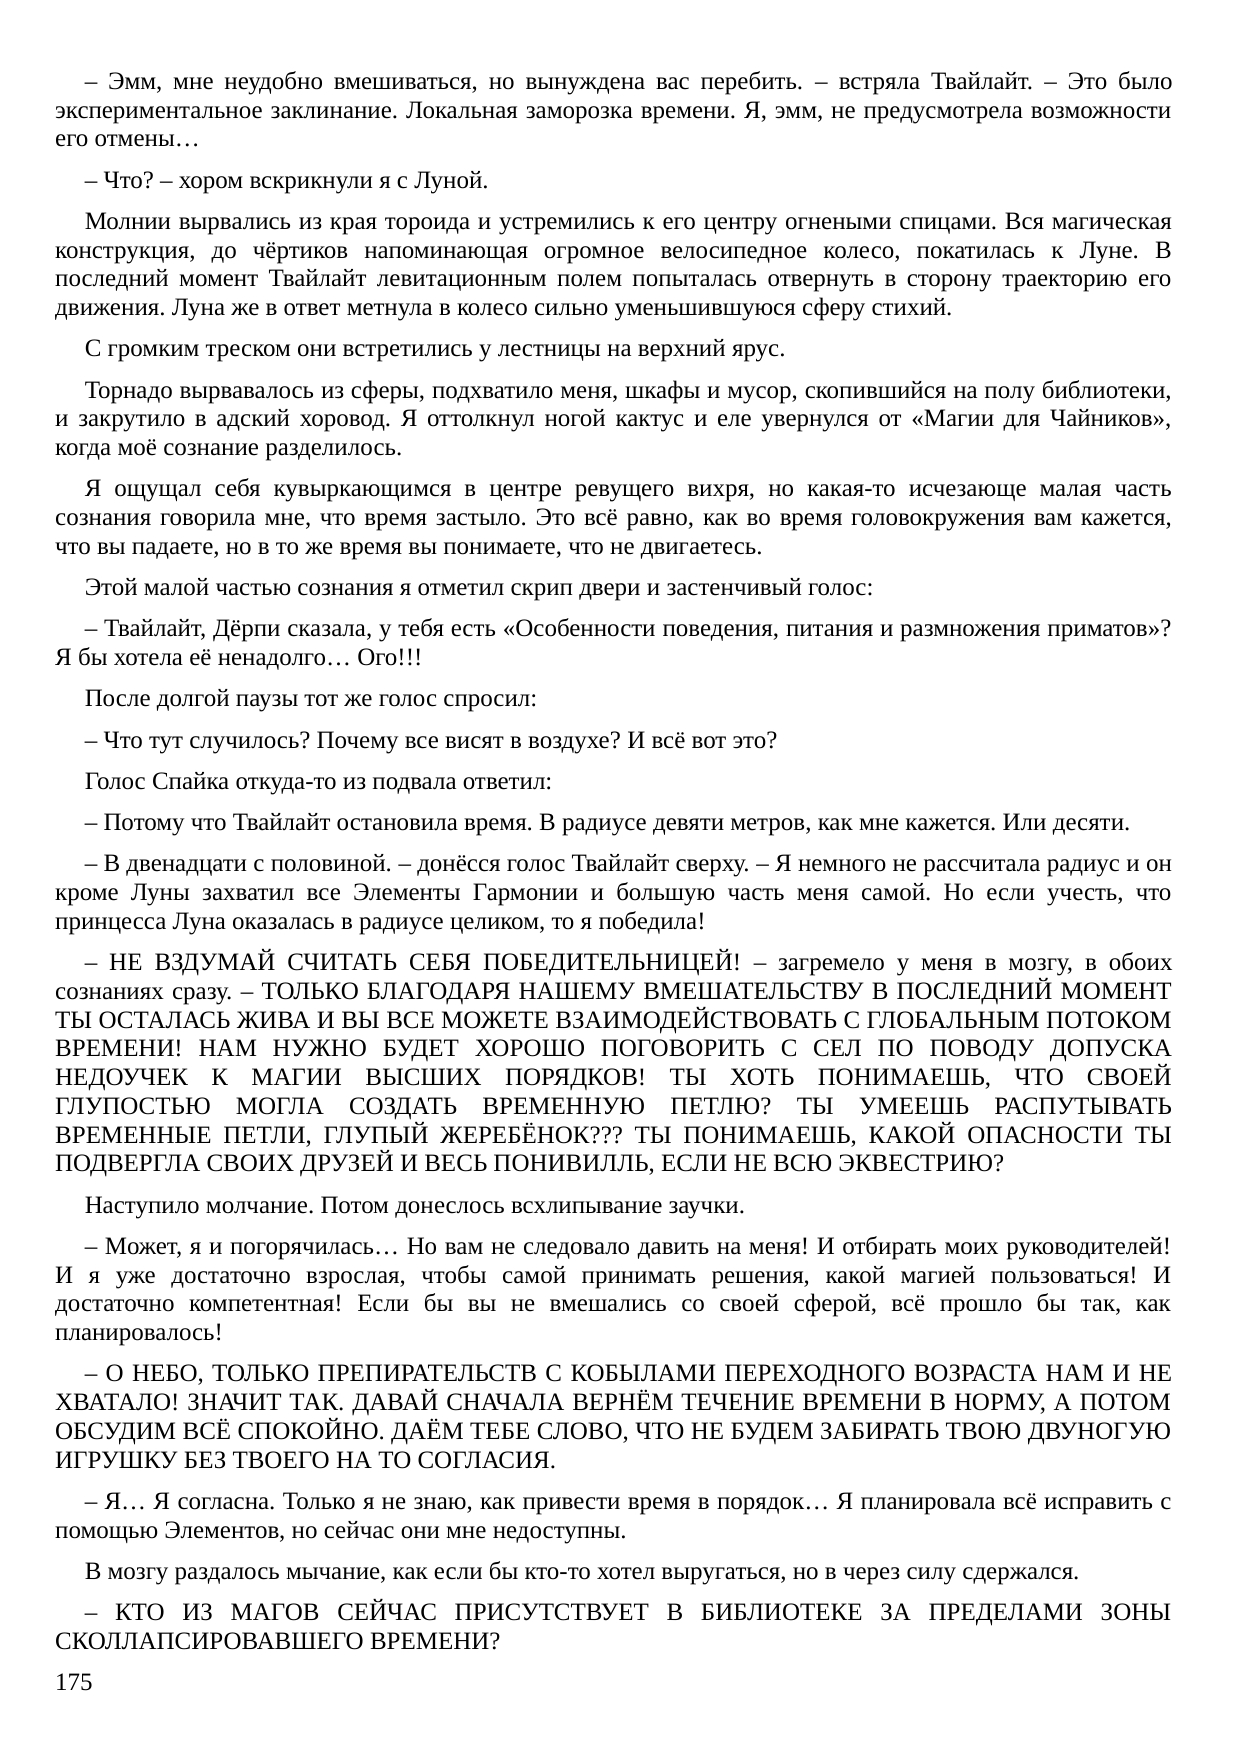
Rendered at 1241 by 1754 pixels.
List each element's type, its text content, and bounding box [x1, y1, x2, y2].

text – КТО ИЗ МАГОВ СЕЙЧАС ПРИСУТСТВУЕТ В БИБЛИОТЕКЕ ЗА ПРЕДЕЛАМИ ЗОНЫ СКОЛЛАПСИРОВАВШЕГО ВРЕМЕНИ? [55, 1597, 1173, 1655]
text Торнадо вырвавалось из сферы, подхватило меня, шкафы и мусор, скопившийся на полу библиотеки, и закрутило в адский хоровод. Я оттолкнул ногой кактус и еле увернулся от «Магии для Чайников», когда моё сознание разделилось. [55, 375, 1173, 461]
text Наступило молчание. Потом донеслось всхлипывание заучки. [55, 1190, 1173, 1218]
text После долгой паузы тот же голос спросил: [55, 683, 1173, 712]
text Голос Спайка откуда-то из подвала ответил: [55, 766, 1173, 795]
text В мозгу раздалось мычание, как если бы кто-то хотел выругаться, но в через силу сдержался. [55, 1556, 1173, 1585]
text – Может, я и погорячилась… Но вам не следовало давить на меня! И отбирать моих руководителей! И я уже достаточно взрослая, чтобы самой принимать решения, какой магией пользоваться! И достаточно компетентная! Если бы вы не вмешались со своей сферой, всё прошло бы так, как планировалось! [55, 1231, 1173, 1346]
text – НЕ ВЗДУМАЙ СЧИТАТЬ СЕБЯ ПОБЕДИТЕЛЬНИЦЕЙ! – загремело у меня в мозгу, в обоих сознаниях сразу. – ТОЛЬКО БЛАГОДАРЯ НАШЕМУ ВМЕШАТЕЛЬСТВУ В ПОСЛЕДНИЙ МОМЕНТ ТЫ ОСТАЛАСЬ ЖИВА И ВЫ ВСЕ МОЖЕТЕ ВЗАИМОДЕЙСТВОВАТЬ С ГЛОБАЛЬНЫМ ПОТОКОМ ВРЕМЕНИ! НАМ НУЖНО БУДЕТ ХОРОШО ПОГОВОРИТЬ С СЕЛ ПО ПОВОДУ ДОПУСКА НЕДОУЧЕК К МАГИИ ВЫСШИХ ПОРЯДКОВ! ТЫ ХОТЬ ПОНИМАЕШЬ, ЧТО СВОЕЙ ГЛУПОСТЬЮ МОГЛА СОЗДАТЬ ВРЕМЕННУЮ ПЕТЛЮ? ТЫ УМЕЕШЬ РАСПУТЫВАТЬ ВРЕМЕННЫЕ ПЕТЛИ, ГЛУПЫЙ ЖЕРЕБЁНОК??? ТЫ ПОНИМАЕШЬ, КАКОЙ ОПАСНОСТИ ТЫ ПОДВЕРГЛА СВОИХ ДРУЗЕЙ И ВЕСЬ ПОНИВИЛЛЬ, ЕСЛИ НЕ ВСЮ ЭКВЕСТРИЮ? [55, 947, 1173, 1177]
text Я ощущал себя кувыркающимся в центре ревущего вихря, но какая-то исчезающе малая часть сознания говорила мне, что время застыло. Это всё равно, как во время головокружения вам кажется, что вы падаете, но в то же время вы понимаете, что не двигаетесь. [55, 473, 1173, 560]
text С громким треском они встретились у лестницы на верхний ярус. [55, 333, 1173, 362]
text – О НЕБО, ТОЛЬКО ПРЕПИРАТЕЛЬСТВ С КОБЫЛАМИ ПЕРЕХОДНОГО ВОЗРАСТА НАМ И НЕ ХВАТАЛО! ЗНАЧИТ ТАК. ДАВАЙ СНАЧАЛА ВЕРНЁМ ТЕЧЕНИЕ ВРЕМЕНИ В НОРМУ, А ПОТОМ ОБСУДИМ ВСЁ СПОКОЙНО. ДАЁМ ТЕБЕ СЛОВО, ЧТО НЕ БУДЕМ ЗАБИРАТЬ ТВОЮ ДВУНОГУЮ ИГРУШКУ БЕЗ ТВОЕГО НА ТО СОГЛАСИЯ. [55, 1358, 1173, 1473]
text – Что тут случилось? Почему все висят в воздухе? И всё вот это? [55, 725, 1173, 753]
text – В двенадцати с половиной. – донёсся голос Твайлайт сверху. – Я немного не рассчитала радиус и он кроме Луны захватил все Элементы Гармонии и большую часть меня самой. Но если учесть, что принцесса Луна оказалась в радиусе целиком, то я победила! [55, 848, 1173, 935]
text – Я… Я согласна. Только я не знаю, как привести время в порядок… Я планировала всё исправить с помощью Элементов, но сейчас они мне недоступны. [55, 1486, 1173, 1543]
text – Потому что Твайлайт остановила время. В радиусе девяти метров, как мне кажется. Или десяти. [55, 807, 1173, 836]
text Этой малой частью сознания я отметил скрип двери и застенчивый голос: [55, 572, 1173, 601]
text – Что? – хором вскрикнули я с Луной. [55, 165, 1173, 193]
text – Эмм, мне неудобно вмешиваться, но вынуждена вас перебить. – встряла Твайлайт. – Это было экспериментальное заклинание. Локальная заморозка времени. Я, эмм, не предусмотрела возможности его отмены… [55, 66, 1173, 152]
text – Твайлайт, Дёрпи сказала, у тебя есть «Особенности поведения, питания и размножения приматов»? Я бы хотела её ненадолго… Ого!!! [55, 613, 1173, 671]
text Молнии вырвались из края тороида и устремились к его центру огнеными спицами. Вся магическая конструкция, до чёртиков напоминающая огромное велосипедное колесо, покатилась к Луне. В последний момент Твайлайт левитационным полем попыталась отвернуть в сторону траекторию его движения. Луна же в ответ метнула в колесо сильно уменьшившуюся сферу стихий. [55, 206, 1173, 321]
